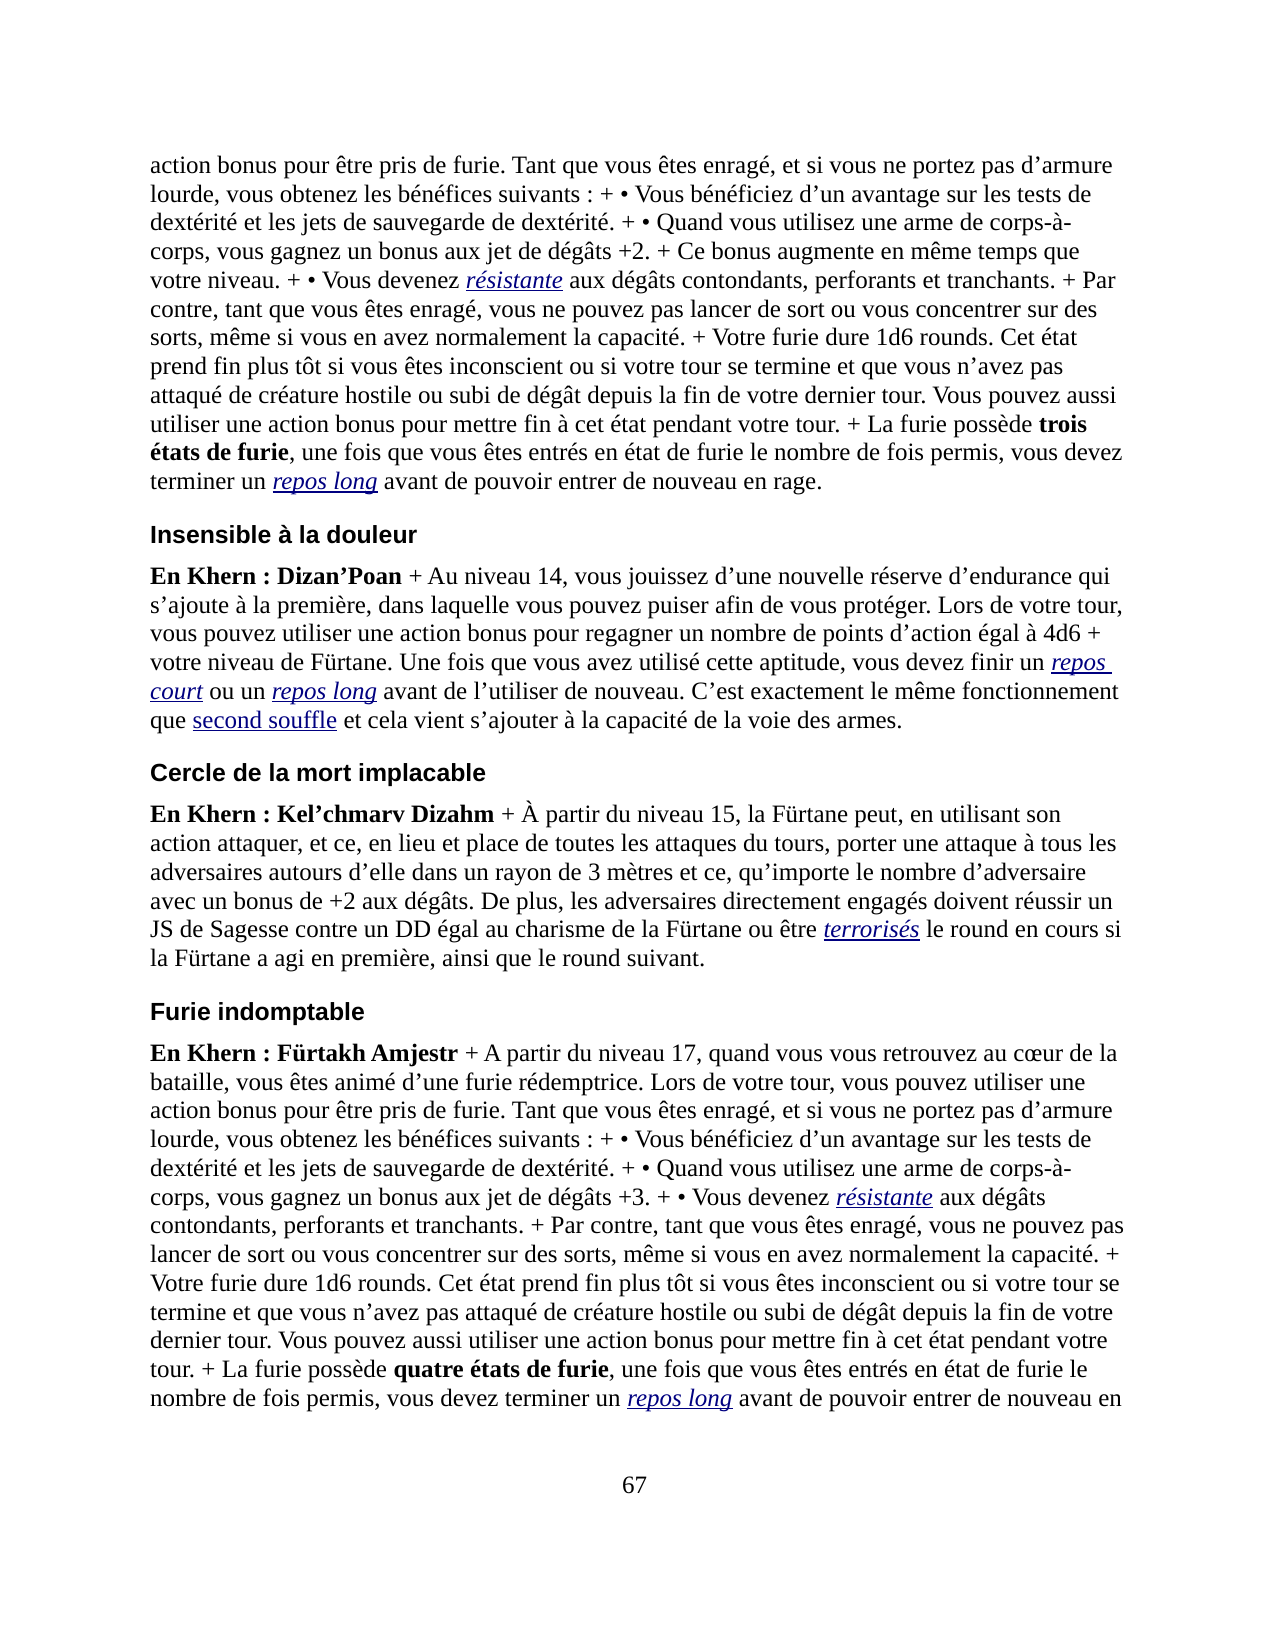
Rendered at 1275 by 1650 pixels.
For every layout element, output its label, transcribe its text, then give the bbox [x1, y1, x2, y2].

text En Khern : Kel’chmarv Dizahm + À partir du niveau 15, la Fürtane peut, en utilisant son action attaquer, et ce, en lieu et place de toutes les attaques du tours, porter une attaque à tous les adversaires autours d’elle dans un rayon de 3 mètres et ce, qu’importe le nombre d’adversaire avec un bonus de +2 aux dégâts. De plus, les adversaires directement engagés doivent réussir un JS de Sagesse contre un DD égal au charisme de la Fürtane ou être terrorisés le round en cours si la Fürtane a agi en première, ainsi que le round suivant. [150, 799, 1125, 972]
text action bonus pour être pris de furie. Tant que vous êtes enragé, et si vous ne portez pas d’armure lourde, vous obtenez les bénéfices suivants : + • Vous bénéficiez d’un avantage sur les tests de dextérité et les jets de sauvegarde de dextérité. + • Quand vous utilisez une arme de corps-à-corps, vous gagnez un bonus aux jet de dégâts +2. + Ce bonus augmente en même temps que votre niveau. + • Vous devenez résistante aux dégâts contondants, perforants et tranchants. + Par contre, tant que vous êtes enragé, vous ne pouvez pas lancer de sort ou vous concentrer sur des sorts, même si vous en avez normalement la capacité. + Votre furie dure 1d6 rounds. Cet état prend fin plus tôt si vous êtes inconscient ou si votre tour se termine et que vous n’avez pas attaqué de créature hostile ou subi de dégât depuis la fin de votre dernier tour. Vous pouvez aussi utiliser une action bonus pour mettre fin à cet état pendant votre tour. + La furie possède trois états de furie, une fois que vous êtes entrés en état de furie le nombre de fois permis, vous devez terminer un repos long avant de pouvoir entrer de nouveau en rage. [150, 150, 1125, 495]
text En Khern : Fürtakh Amjestr + A partir du niveau 17, quand vous vous retrouvez au cœur de la bataille, vous êtes animé d’une furie rédemptrice. Lors de votre tour, vous pouvez utiliser une action bonus pour être pris de furie. Tant que vous êtes enragé, et si vous ne portez pas d’armure lourde, vous obtenez les bénéfices suivants : + • Vous bénéficiez d’un avantage sur les tests de dextérité et les jets de sauvegarde de dextérité. + • Quand vous utilisez une arme de corps-à-corps, vous gagnez un bonus aux jet de dégâts +3. + • Vous devenez résistante aux dégâts contondants, perforants et tranchants. + Par contre, tant que vous êtes enragé, vous ne pouvez pas lancer de sort ou vous concentrer sur des sorts, même si vous en avez normalement la capacité. + Votre furie dure 1d6 rounds. Cet état prend fin plus tôt si vous êtes inconscient ou si votre tour se termine et que vous n’avez pas attaqué de créature hostile ou subi de dégât depuis la fin de votre dernier tour. Vous pouvez aussi utiliser une action bonus pour mettre fin à cet état pendant votre tour. + La furie possède quatre états de furie, une fois que vous êtes entrés en état de furie le nombre de fois permis, vous devez terminer un repos long avant de pouvoir entrer de nouveau en [150, 1038, 1125, 1412]
subtitle Cercle de la mort implacable [150, 758, 1125, 787]
text En Khern : Dizan’Poan + Au niveau 14, vous jouissez d’une nouvelle réserve d’endurance qui s’ajoute à la première, dans laquelle vous pouvez puiser afin de vous protéger. Lors de votre tour, vous pouvez utiliser une action bonus pour regagner un nombre de points d’action égal à 4d6 + votre niveau de Fürtane. Une fois que vous avez utilisé cette aptitude, vous devez finir un repos court ou un repos long avant de l’utiliser de nouveau. C’est exactement le même fonctionnement que second souffle et cela vient s’ajouter à la capacité de la voie des armes. [150, 561, 1125, 733]
subtitle Insensible à la douleur [150, 520, 1125, 548]
subtitle Furie indomptable [150, 997, 1125, 1026]
